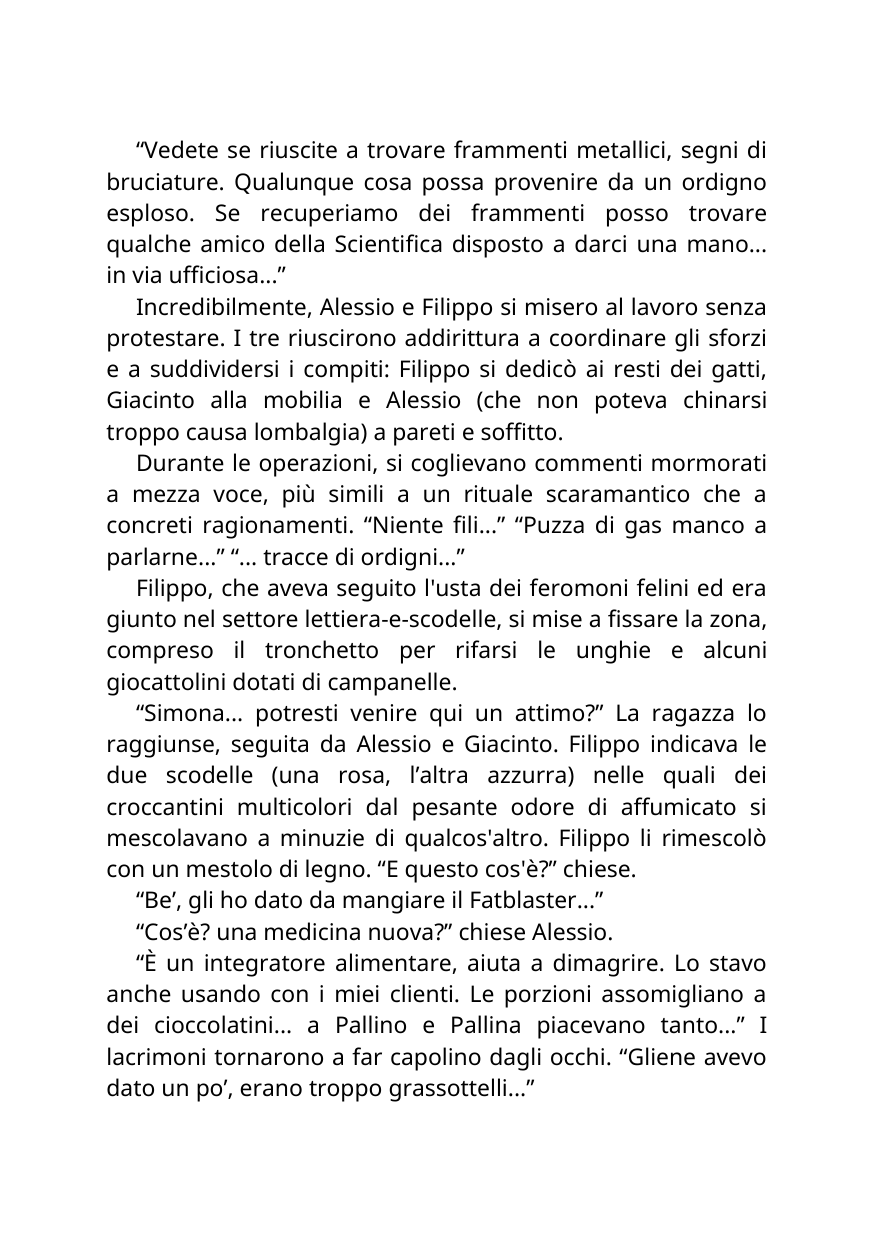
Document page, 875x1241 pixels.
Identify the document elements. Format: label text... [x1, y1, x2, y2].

text “Vedete se riuscite a trovare frammenti metallici, segni di bruciature. Qualunque cosa possa provenire da un ordigno esploso. Se recuperiamo dei frammenti posso trovare qualche amico della Scientifica disposto a darci una mano... in via ufficiosa...” [106, 134, 768, 291]
text “Simona... potresti venire qui un attimo?” La ragazza lo raggiunse, seguita da Alessio e Giacinto. Filippo indicava le due scodelle (una rosa, l’altra azzurra) nelle quali dei croccantini multicolori dal pesante odore di affumicato si mescolavano a minuzie di qualcos'altro. Filippo li rimescolò con un mestolo di legno. “E questo cos'è?” chiese. [106, 697, 768, 884]
text Durante le operazioni, si coglievano commenti mormorati a mezza voce, più simili a un rituale scaramantico che a concreti ragionamenti. “Niente fili...” “Puzza di gas manco a parlarne...” “... tracce di ordigni...” [106, 447, 768, 572]
text “Be’, gli ho dato da mangiare il Fatblaster...” [106, 884, 768, 916]
text Incredibilmente, Alessio e Filippo si misero al lavoro senza protestare. I tre riuscirono addirittura a coordinare gli sforzi e a suddividersi i compiti: Filippo si dedicò ai resti dei gatti, Giacinto alla mobilia e Alessio (che non poteva chinarsi troppo causa lombalgia) a pareti e soffitto. [106, 291, 768, 447]
text “Cos’è? una medicina nuova?” chiese Alessio. [106, 916, 768, 947]
text “È un integratore alimentare, aiuta a dimagrire. Lo stavo anche usando con i miei clienti. Le porzioni assomigliano a dei cioccolatini... a Pallino e Pallina piacevano tanto...” I lacrimoni tornarono a far capolino dagli occhi. “Gliene avevo dato un po’, erano troppo grassottelli...” [106, 947, 768, 1103]
text Filippo, che aveva seguito l'usta dei feromoni felini ed era giunto nel settore lettiera-e-scodelle, si mise a fissare la zona, compreso il tronchetto per rifarsi le unghie e alcuni giocattolini dotati di campanelle. [106, 572, 768, 697]
